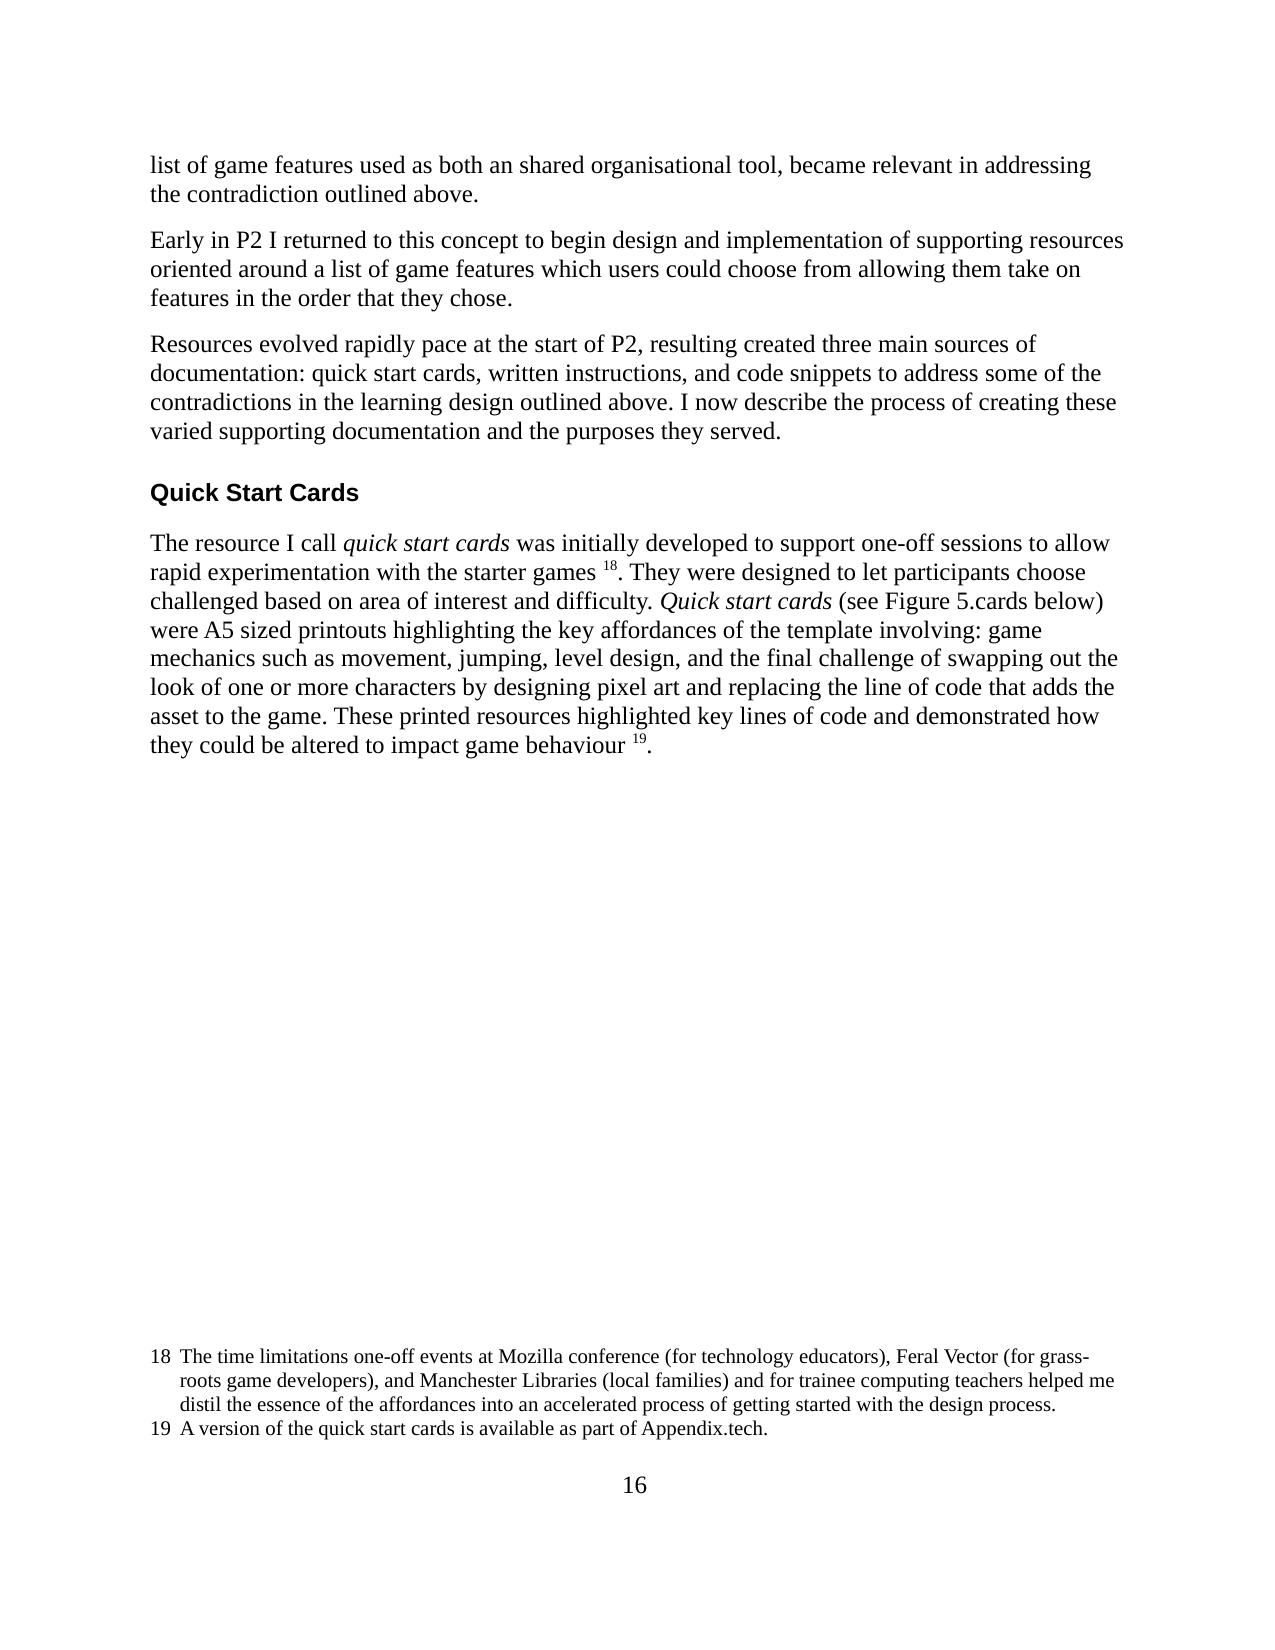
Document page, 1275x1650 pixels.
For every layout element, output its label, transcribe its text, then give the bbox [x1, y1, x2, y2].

text The resource I call quick start cards was initially developed to support one-off sessions to allow rapid experimentation with the starter games . They were designed to let participants choose challenged based on area of interest and difficulty. Quick start cards (see Figure 5.cards below) were A5 sized printouts highlighting the key affordances of the template involving: game mechanics such as movement, jumping, level design, and the final challenge of swapping out the look of one or more characters by designing pixel art and replacing the line of code that adds the asset to the game. These printed resources highlighted key lines of code and demonstrated how they could be altered to impact game behaviour . [150, 528, 1125, 758]
text Resources evolved rapidly pace at the start of P2, resulting created three main sources of documentation: quick start cards, written instructions, and code snippets to address some of the contradictions in the learning design outlined above. I now describe the process of creating these varied supporting documentation and the purposes they served. [150, 329, 1125, 444]
subtitle Quick Start Cards [150, 478, 1125, 507]
text Early in P2 I returned to this concept to begin design and implementation of supporting resources oriented around a list of game features which users could choose from allowing them take on features in the order that they chose. [150, 225, 1125, 312]
text The time limitations one-off events at Mozilla conference (for technology educators), Feral Vector (for grass-roots game developers), and Manchester Libraries (local families) and for trainee computing teachers helped me distil the essence of the affordances into an accelerated process of getting started with the design process. [150, 1344, 1125, 1416]
text A version of the quick start cards is available as part of Appendix.tech. [150, 1416, 1125, 1440]
text list of game features used as both an shared organisational tool, became relevant in addressing the contradiction outlined above. [150, 150, 1125, 207]
